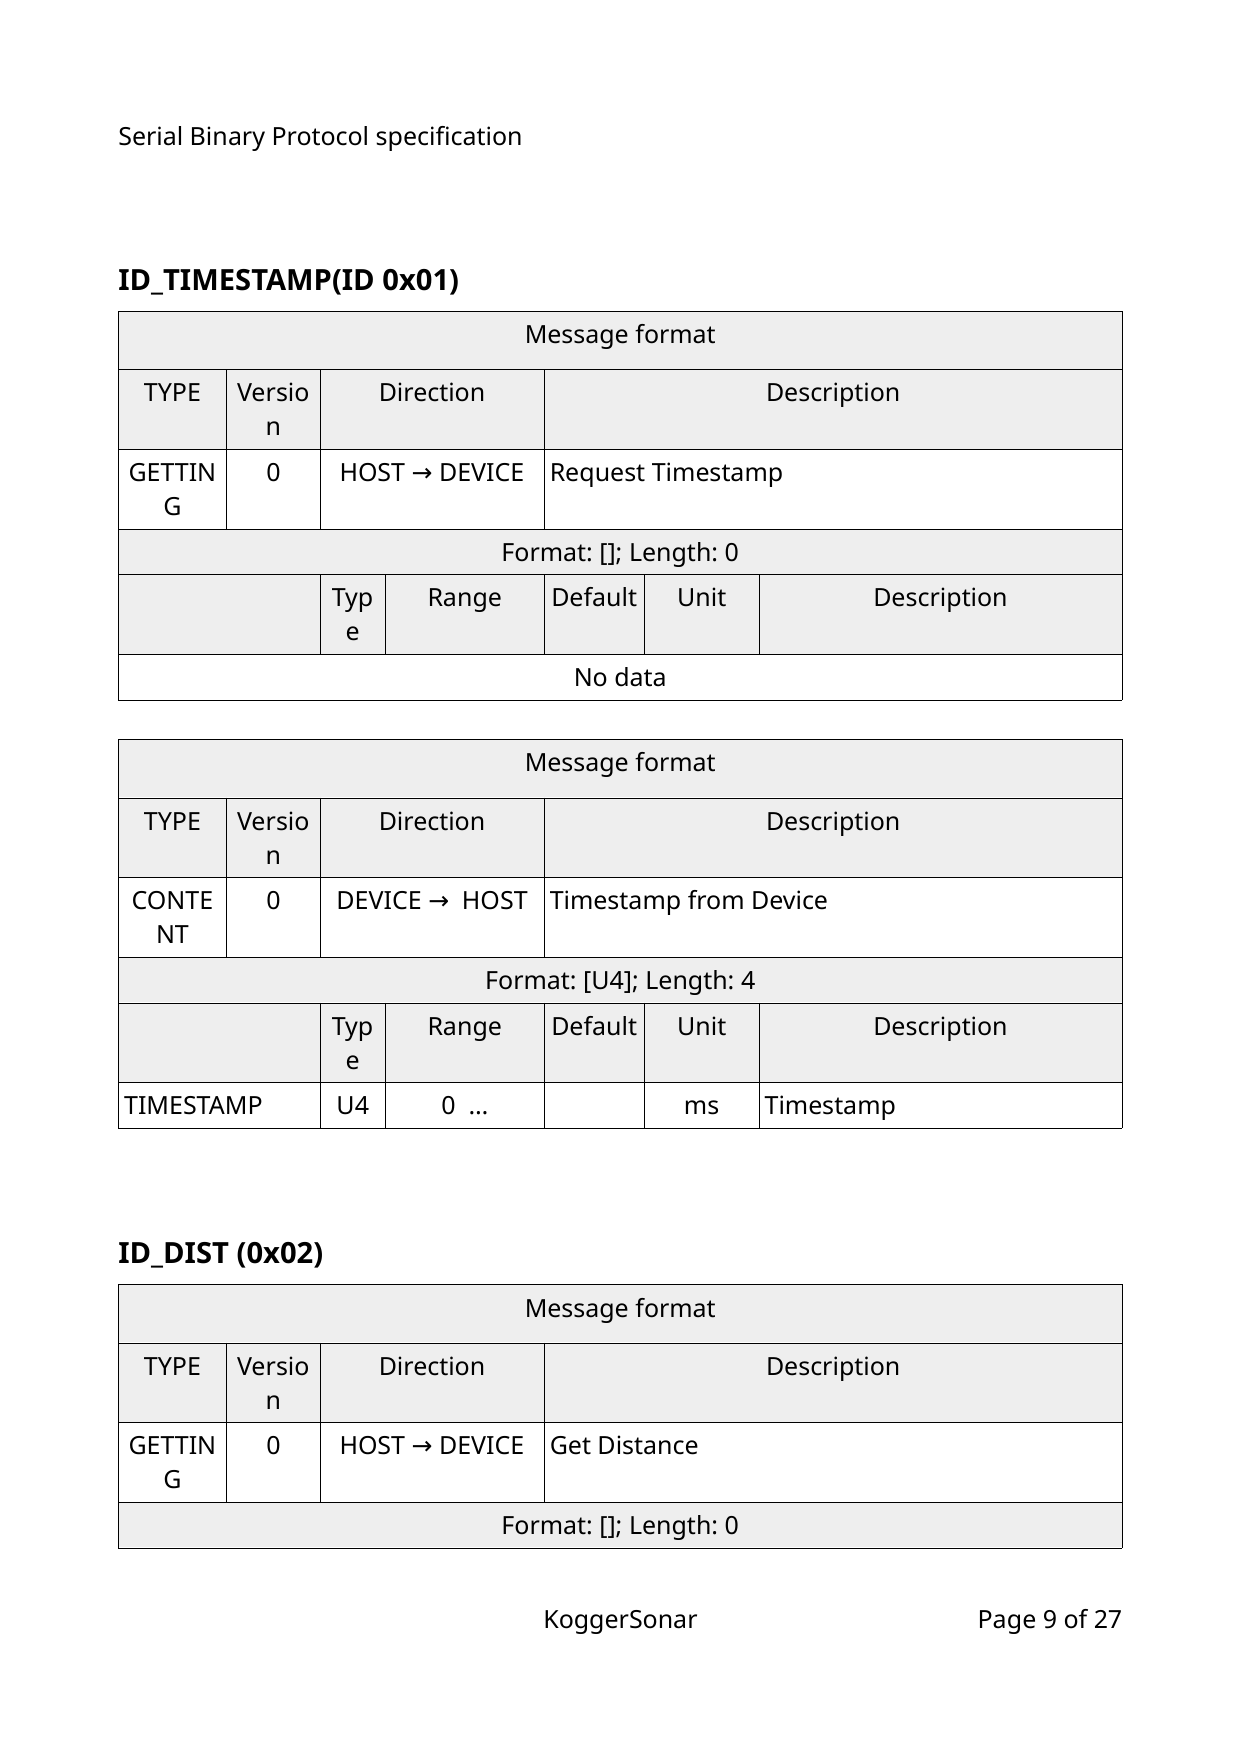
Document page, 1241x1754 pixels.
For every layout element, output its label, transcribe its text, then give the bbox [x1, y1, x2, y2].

subtitle ID_DIST (0x02) [118, 1232, 1122, 1272]
table_cell Type [321, 575, 385, 654]
table_cell CONTENT [119, 878, 226, 957]
table_header Message format [119, 740, 1122, 797]
table_cell Timestamp from Device [545, 878, 1122, 957]
table_cell [119, 575, 320, 654]
table_cell Timestamp [760, 1083, 1122, 1128]
table_cell TIMESTAMP [119, 1083, 320, 1128]
table_cell Default [545, 575, 644, 654]
table_cell Default [545, 1004, 644, 1082]
table_cell Version [227, 1344, 320, 1422]
table_header Message format [119, 312, 1122, 369]
table_cell 0 [227, 878, 320, 957]
table_cell 0 [227, 450, 320, 528]
table_cell Direction [321, 1344, 544, 1422]
table_cell HOST → DEVICE [321, 1423, 544, 1502]
table_cell Description [545, 1344, 1122, 1422]
table_cell 0 [227, 1423, 320, 1502]
table_cell [119, 1004, 320, 1082]
table_cell U4 [321, 1083, 385, 1128]
table_cell 0 … [386, 1083, 544, 1128]
table_cell GETTING [119, 1423, 226, 1502]
table_cell Description [545, 799, 1122, 877]
table_cell Format: []; Length: 0 [119, 1503, 1122, 1547]
table_cell Version [227, 799, 320, 877]
table_cell Type [321, 1004, 385, 1082]
table_cell TYPE [119, 370, 226, 449]
table_cell Unit [645, 1004, 759, 1082]
table_cell Direction [321, 370, 544, 449]
table_cell Get Distance [545, 1423, 1122, 1502]
table_cell Range [386, 575, 544, 654]
table_cell TYPE [119, 799, 226, 877]
table_cell Description [545, 370, 1122, 449]
table_cell Unit [645, 575, 759, 654]
table_cell Version [227, 370, 320, 449]
table_header Message format [119, 1285, 1122, 1342]
table_cell TYPE [119, 1344, 226, 1422]
table_cell HOST → DEVICE [321, 450, 544, 528]
table_cell Format: [U4]; Length: 4 [119, 958, 1122, 1002]
table_cell ms [645, 1083, 759, 1128]
subtitle ID_TIMESTAMP(ID 0x01) [118, 259, 1122, 298]
table_cell GETTING [119, 450, 226, 528]
table_cell Request Timestamp [545, 450, 1122, 528]
table_cell Format: []; Length: 0 [119, 530, 1122, 574]
table_cell [545, 1083, 644, 1128]
table_cell Description [760, 575, 1122, 654]
table_cell Description [760, 1004, 1122, 1082]
table_cell DEVICE → HOST [321, 878, 544, 957]
table_cell Direction [321, 799, 544, 877]
table_cell No data [119, 655, 1122, 699]
table_cell Range [386, 1004, 544, 1082]
